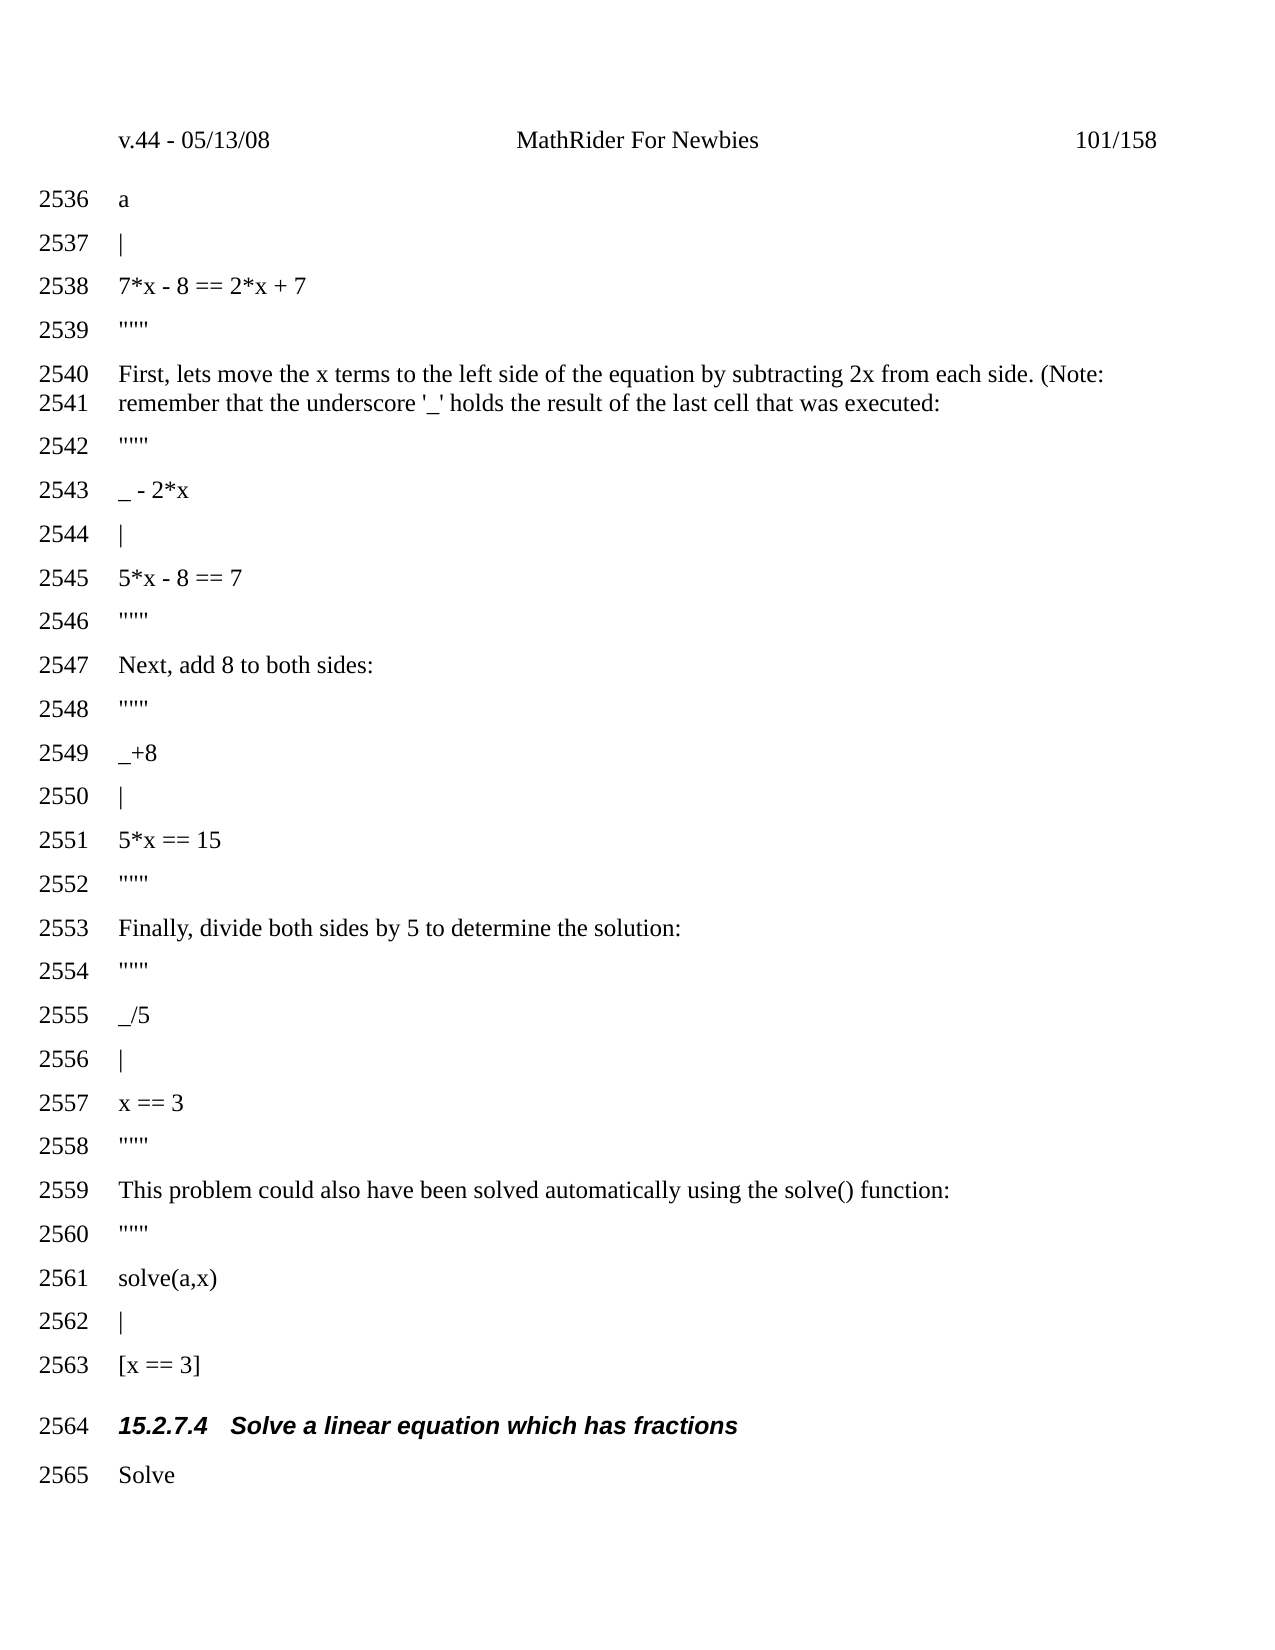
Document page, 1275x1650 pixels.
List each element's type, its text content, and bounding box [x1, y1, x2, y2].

text _/5 [118, 1000, 1157, 1029]
text | [118, 781, 1157, 810]
text """ [118, 431, 1157, 460]
text This problem could also have been solved automatically using the solve() function: [118, 1175, 1157, 1204]
text Finally, divide both sides by 5 to determine the solution: [118, 913, 1157, 941]
text [x == 3] [118, 1350, 1157, 1379]
text | [118, 519, 1157, 548]
text | [118, 228, 1157, 256]
text """ [118, 1131, 1157, 1160]
text | [118, 1306, 1157, 1335]
text 5*x - 8 == 7 [118, 563, 1157, 591]
text | [118, 1044, 1157, 1073]
text """ [118, 956, 1157, 985]
text _+8 [118, 738, 1157, 766]
text a [118, 184, 1157, 213]
text 7*x - 8 == 2*x + 7 [118, 271, 1157, 300]
text """ [118, 1219, 1157, 1248]
text """ [118, 869, 1157, 898]
text First, lets move the x terms to the left side of the equation by subtracting 2x from each side. (Note: remember that the underscore '_' holds the result of the last cell that was executed: [118, 359, 1157, 416]
text 5*x == 15 [118, 825, 1157, 854]
text """ [118, 694, 1157, 723]
text Next, add 8 to both sides: [118, 650, 1157, 679]
text """ [118, 315, 1157, 344]
text solve(a,x) [118, 1263, 1157, 1291]
text x == 3 [118, 1088, 1157, 1116]
subtitle Solve a linear equation which has fractions [118, 1411, 1157, 1440]
text """ [118, 606, 1157, 635]
text _ - 2*x [118, 475, 1157, 504]
text Solve [118, 1460, 1157, 1489]
